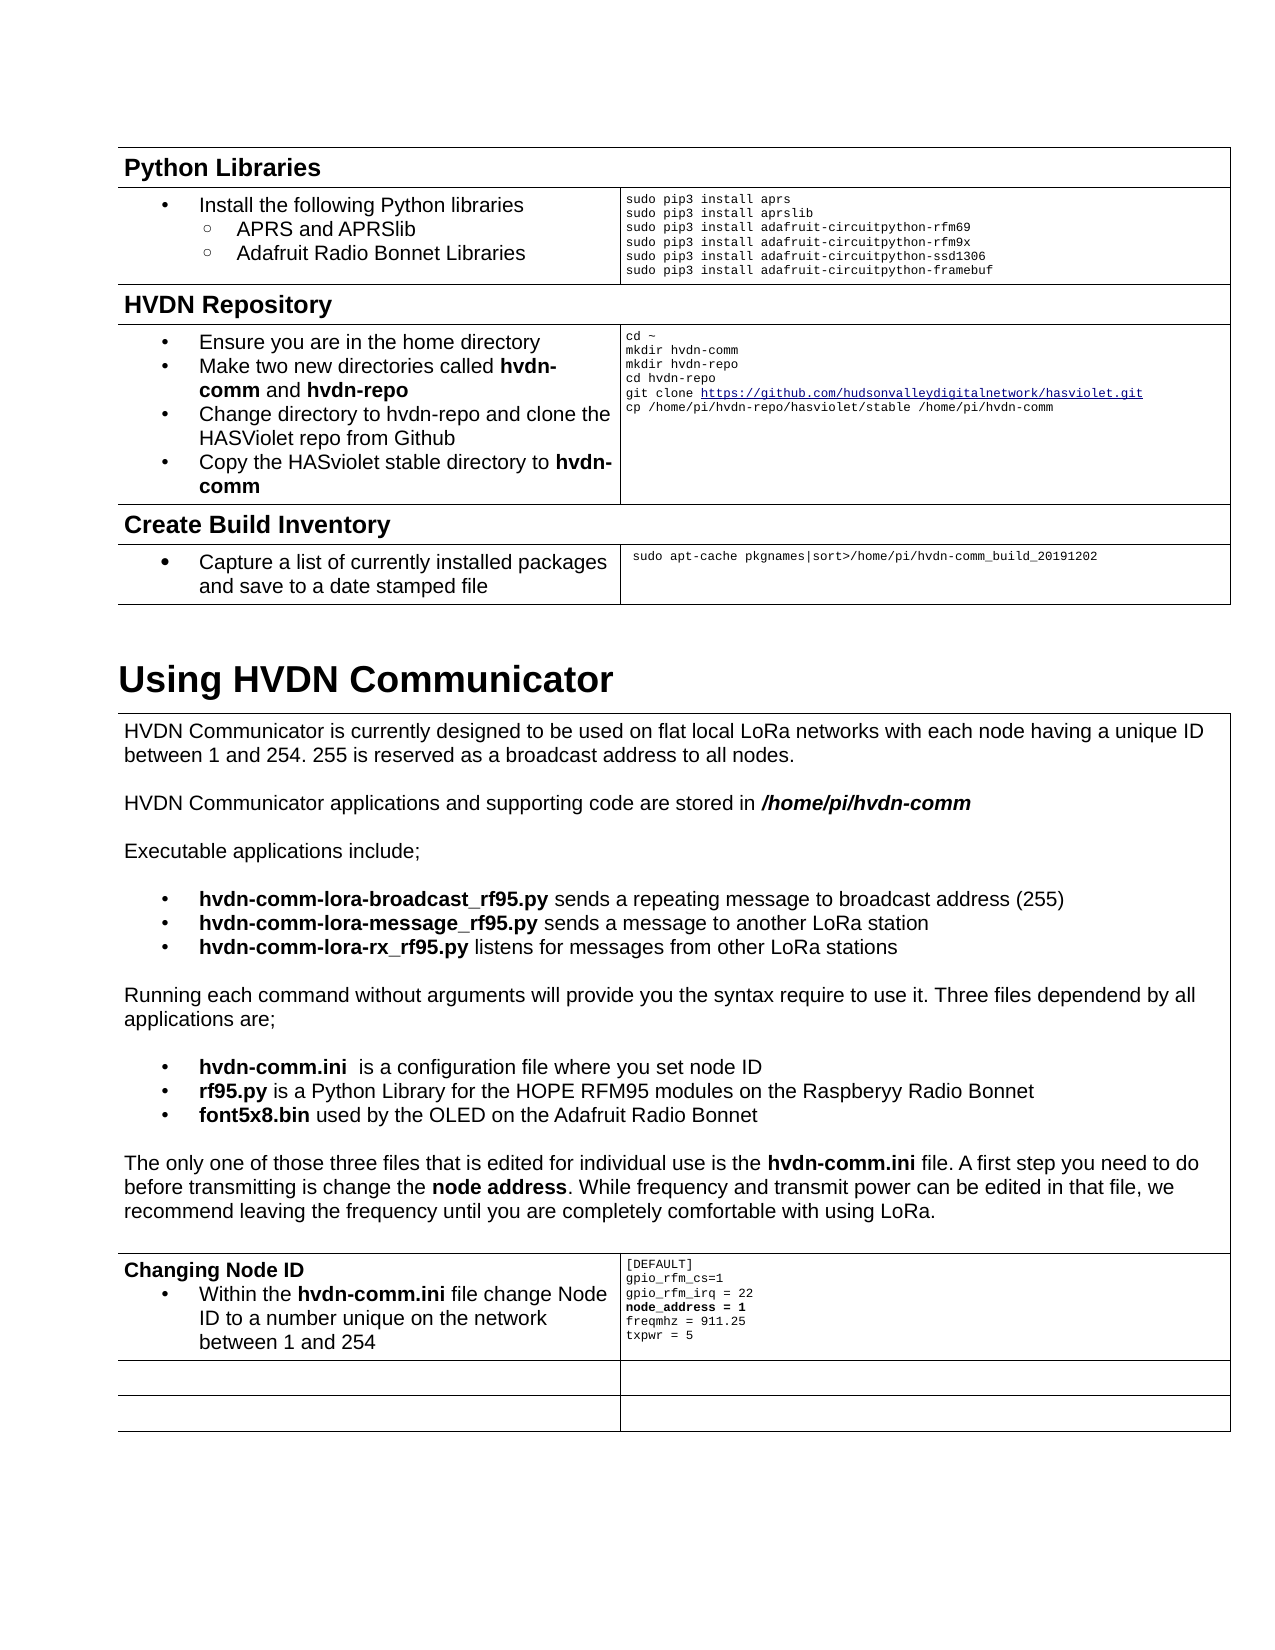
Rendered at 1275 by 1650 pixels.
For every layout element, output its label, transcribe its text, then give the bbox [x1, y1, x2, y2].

table_cell [118, 1396, 620, 1431]
table_cell Changing Node ID Within the hvdn-comm.ini file change Node ID to a number unique on the network between 1 and 254 [118, 1254, 620, 1360]
table_cell [621, 1361, 1230, 1395]
table_cell Create Build Inventory [118, 505, 1230, 544]
table_cell [621, 1396, 1230, 1431]
subtitle Using HVDN Communicator [118, 657, 1157, 701]
table_cell HVDN Repository [118, 285, 1230, 324]
table_cell sudo apt-cache pkgnames|sort>/home/pi/hvdn-comm_build_20191202 [621, 545, 1230, 604]
table_cell Install the following Python libraries APRS and APRSlib Adafruit Radio Bonnet Libraries [118, 188, 620, 284]
table_cell [DEFAULT] gpio_rfm_cs=1 gpio_rfm_irq = 22 node_address = 1 freqmhz = 911.25 txpwr = 5 [621, 1254, 1230, 1360]
table_header HVDN Communicator is currently designed to be used on flat local LoRa networks with each node having a unique ID between 1 and 254. 255 is reserved as a broadcast address to all nodes. HVDN Communicator applications and supporting code are stored in /home/pi/hvdn-comm Executable applications include; hvdn-comm-lora-broadcast_rf95.py sends a repeating message to broadcast address (255) hvdn-comm-lora-message_rf95.py sends a message to another LoRa station hvdn-comm-lora-rx_rf95.py listens for messages from other LoRa stations Running each command without arguments will provide you the syntax require to use it. Three files dependend by all applications are; hvdn-comm.ini is a configuration file where you set node ID rf95.py is a Python Library for the HOPE RFM95 modules on the Raspberyy Radio Bonnet font5x8.bin used by the OLED on the Adafruit Radio Bonnet The only one of those three files that is edited for individual use is the hvdn-comm.ini file. A first step you need to do before transmitting is change the node address. While frequency and transmit power can be edited in that file, we recommend leaving the frequency until you are completely comfortable with using LoRa. [118, 714, 1230, 1252]
table_cell cd ~ mkdir hvdn-comm mkdir hvdn-repo cd hvdn-repo git clone https://github.com/hudsonvalleydigitalnetwork/hasviolet.git cp /home/pi/hvdn-repo/hasviolet/stable /home/pi/hvdn-comm [621, 325, 1230, 504]
table_cell sudo pip3 install aprs sudo pip3 install aprslib sudo pip3 install adafruit-circuitpython-rfm69 sudo pip3 install adafruit-circuitpython-rfm9x sudo pip3 install adafruit-circuitpython-ssd1306 sudo pip3 install adafruit-circuitpython-framebuf [621, 188, 1230, 284]
table_cell [118, 1361, 620, 1395]
table_cell Capture a list of currently installed packages and save to a date stamped file [118, 545, 620, 604]
table_cell Ensure you are in the home directory Make two new directories called hvdn-comm and hvdn-repo Change directory to hvdn-repo and clone the HASViolet repo from Github Copy the HASviolet stable directory to hvdn-comm [118, 325, 620, 504]
table_header Python Libraries [118, 148, 1230, 187]
